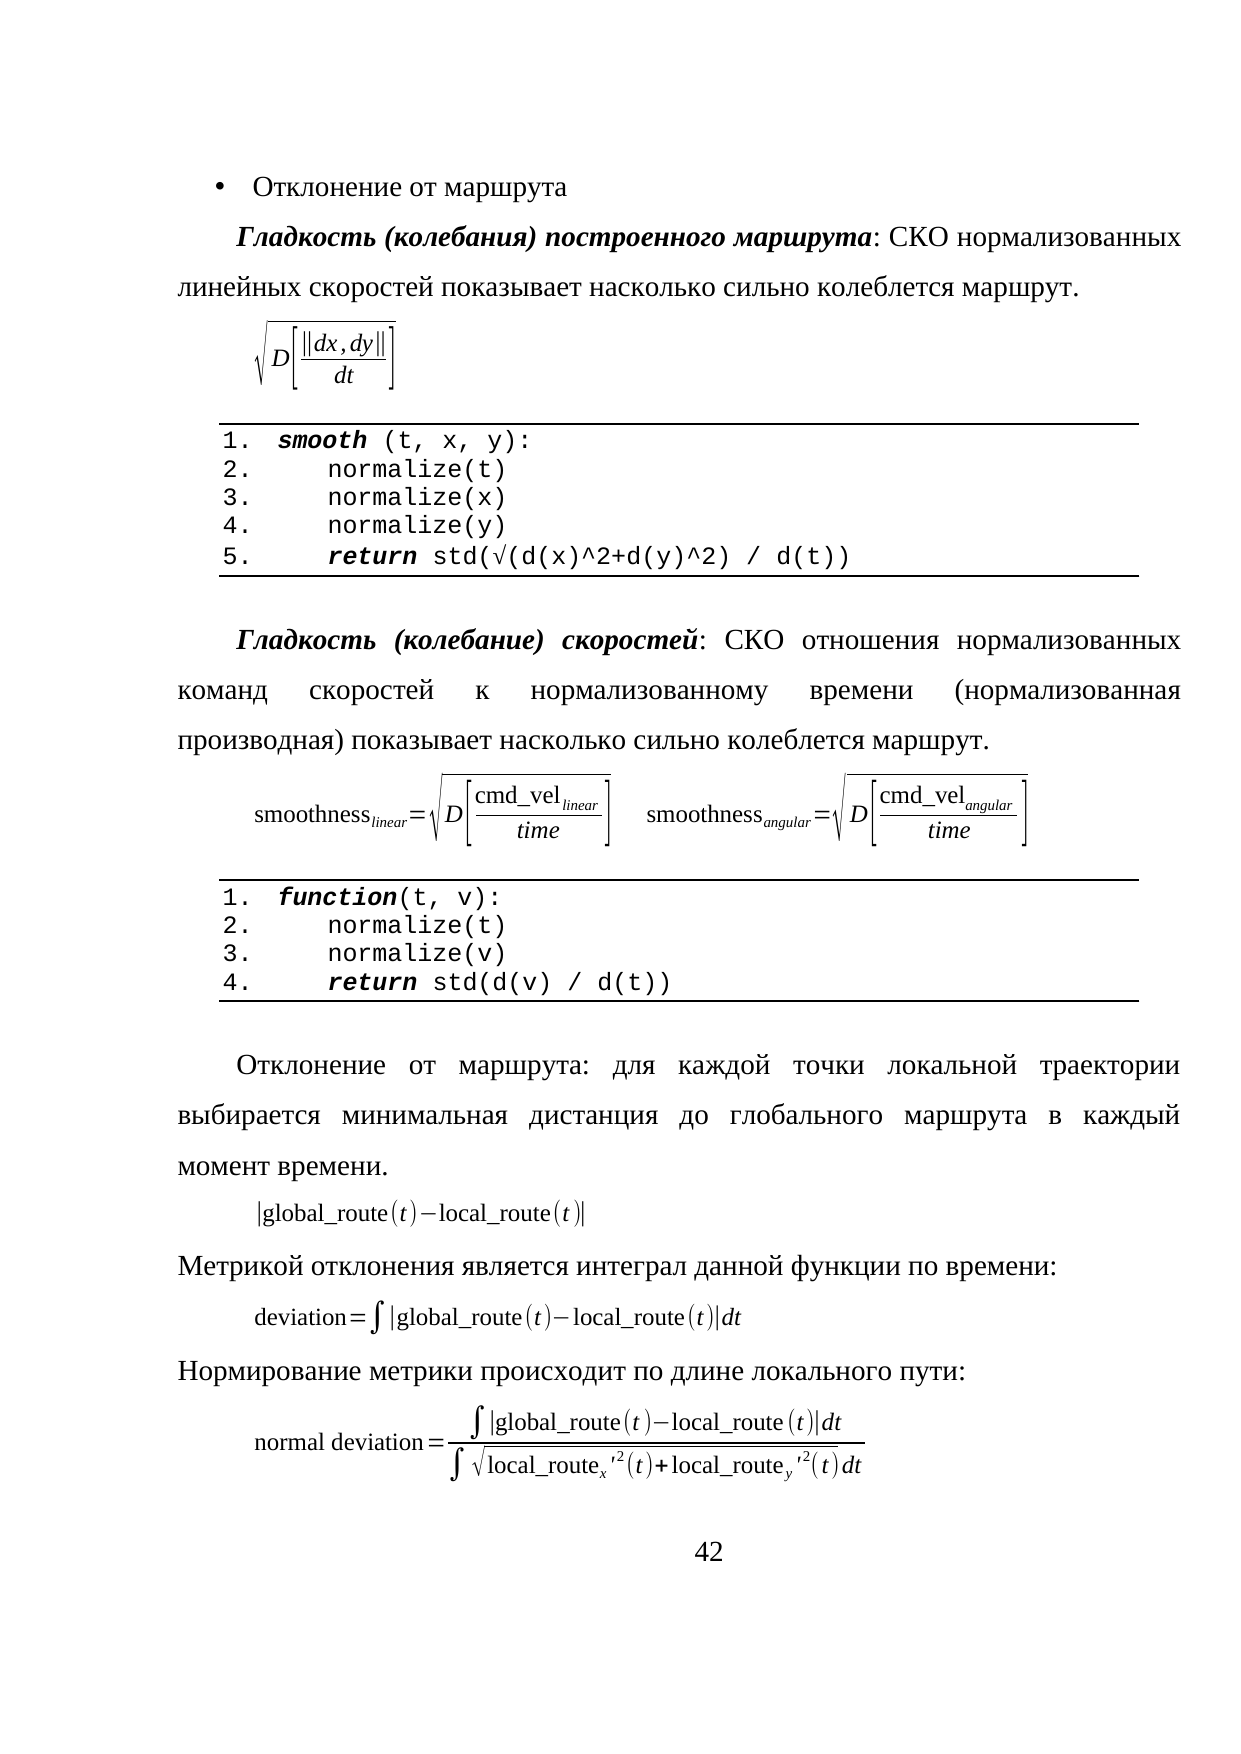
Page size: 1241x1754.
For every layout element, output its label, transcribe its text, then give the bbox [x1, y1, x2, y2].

list smooth (t, x, y): [219, 425, 1139, 452]
list normalize(t) [219, 452, 1139, 480]
list normalize(x) [219, 480, 1139, 508]
list return std(√(d(x)^2+d(y)^2) / d(t)) [219, 537, 1139, 575]
list return std(d(v) / d(t)) [219, 964, 1139, 1000]
list function(t, v): [219, 881, 1139, 908]
list normalize(t) [219, 908, 1139, 936]
text Гладкость (колебания) построенного маршрута: СКО нормализованных линейных скоростей показывает насколько сильно колеблется маршрут. [177, 219, 1181, 303]
text Метрикой отклонения является интеграл данной функции по времени: [177, 1248, 1181, 1282]
list normalize(y) [219, 508, 1139, 537]
list normalize(v) [219, 936, 1139, 964]
text Гладкость (колебание) скоростей: СКО отношения нормализованных команд скоростей к нормализованному времени (нормализованная производная) показывает насколько сильно колеблется маршрут. [177, 622, 1181, 756]
list Отклонение от маршрута [215, 169, 1181, 202]
text Отклонение от маршрута: для каждой точки локальной траектории выбирается минимальная дистанция до глобального маршрута в каждый момент времени. [177, 1047, 1181, 1181]
text Нормирование метрики происходит по длине локального пути: [177, 1353, 1181, 1387]
